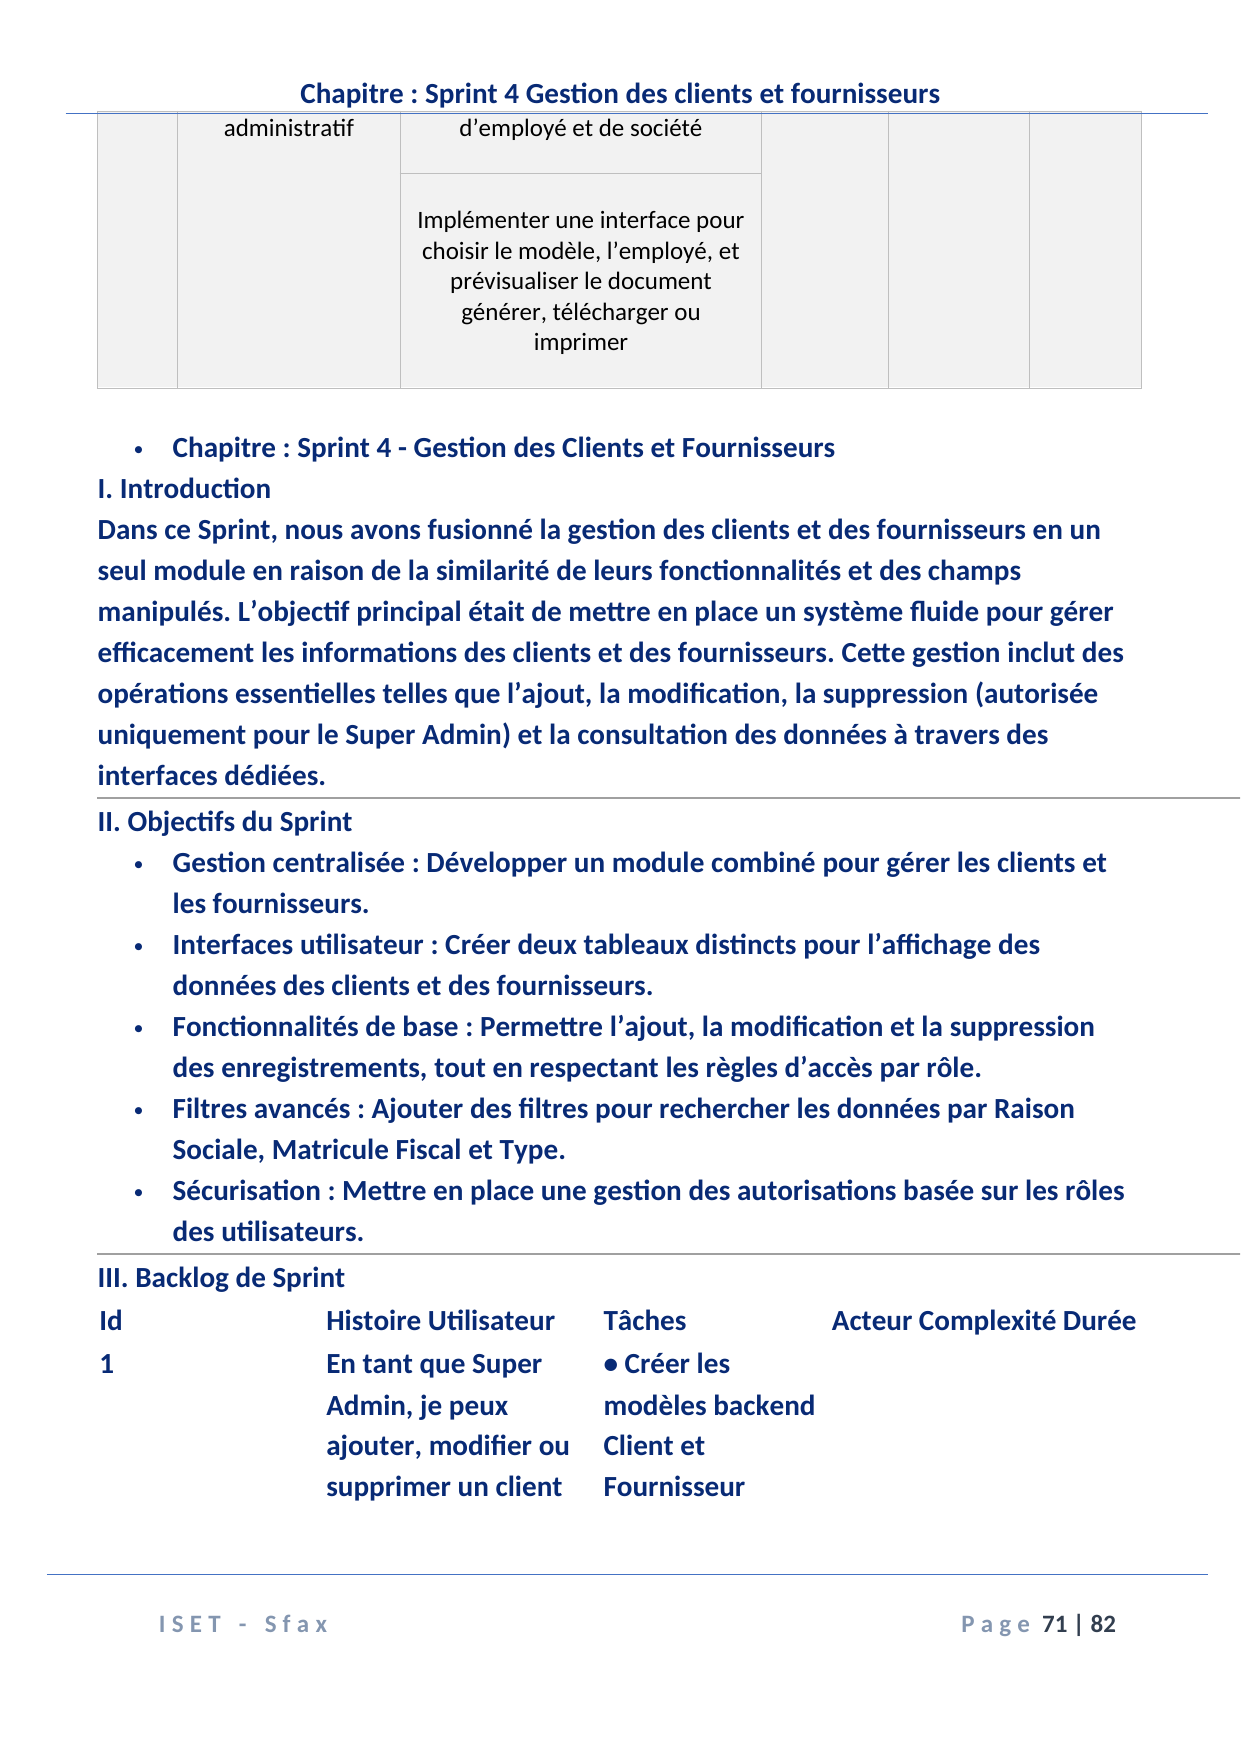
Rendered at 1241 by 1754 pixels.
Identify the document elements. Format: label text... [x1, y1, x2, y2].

table_cell [98, 114, 177, 387]
table_cell administratif [178, 114, 400, 387]
list Sécurisation : Mettre en place une gestion des autorisations basée sur les rôles des utilisateurs. [135, 1172, 1143, 1248]
list Chapitre : Sprint 4 - Gestion des Clients et Fournisseurs [135, 429, 1143, 465]
table_cell [917, 1344, 1061, 1511]
text I. Introduction [97, 470, 1143, 506]
table_cell [830, 1344, 917, 1511]
table_cell En tant que Super Admin, je peux ajouter, modifier ou supprimer un client [325, 1344, 602, 1511]
table_cell • Créer les modèles backend Client et Fournisseur [602, 1344, 830, 1511]
table_cell Implémenter une interface pour choisir le modèle, l’employé, et prévisualiser le document générer, télécharger ou imprimer [401, 174, 761, 387]
table_cell 1 [98, 1344, 324, 1511]
table_cell [762, 114, 888, 387]
table_header Histoire Utilisateur [325, 1300, 602, 1344]
table_cell [1061, 1344, 1143, 1511]
text II. Objectifs du Sprint [97, 803, 1143, 839]
list Gestion centralisée : Développer un module combiné pour gérer les clients et les fournisseurs. [135, 844, 1143, 921]
list Interfaces utilisateur : Créer deux tableaux distincts pour l’affichage des données des clients et des fournisseurs. [135, 926, 1143, 1003]
table_cell [1030, 114, 1141, 387]
text Dans ce Sprint, nous avons fusionné la gestion des clients et des fournisseurs en un seul module en raison de la similarité de leurs fonctionnalités et des champs manipulés. L’objectif principal était de mettre en place un système fluide pour gérer efficacement les informations des clients et des fournisseurs. Cette gestion inclut des opérations essentielles telles que l’ajout, la modification, la suppression (autorisée uniquement pour le Super Admin) et la consultation des données à travers des interfaces dédiées. [97, 511, 1143, 792]
table_header Tâches [602, 1300, 830, 1344]
table_cell [889, 114, 1029, 387]
table_cell d’employé et de société [401, 114, 761, 173]
list Filtres avancés : Ajouter des filtres pour rechercher les données par Raison Sociale, Matricule Fiscal et Type. [135, 1090, 1143, 1167]
table_header Id [98, 1300, 324, 1344]
table_header Acteur [830, 1300, 917, 1344]
table_header Complexité [917, 1300, 1061, 1344]
list Fonctionnalités de base : Permettre l’ajout, la modification et la suppression des enregistrements, tout en respectant les règles d’accès par rôle. [135, 1008, 1143, 1085]
text III. Backlog de Sprint [97, 1259, 1143, 1295]
table_header Durée [1061, 1300, 1143, 1344]
